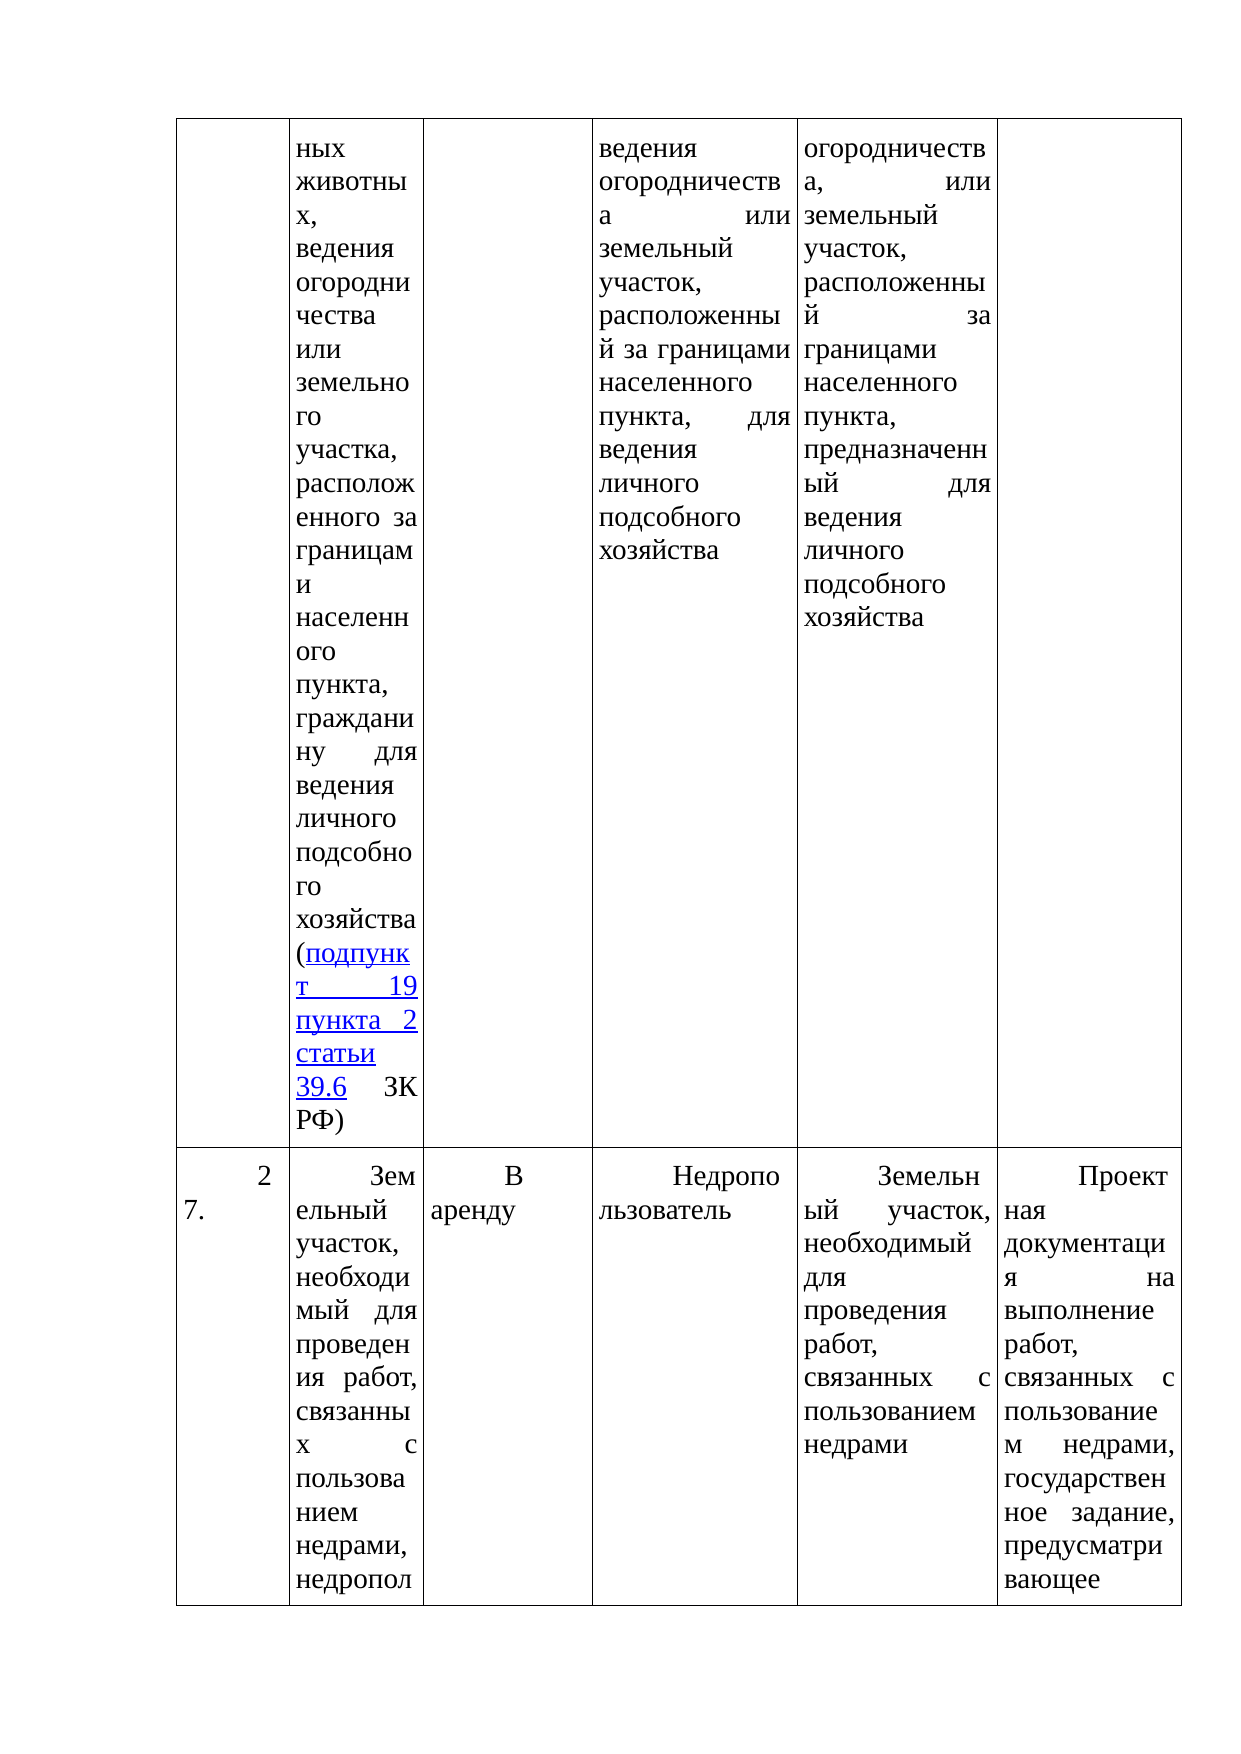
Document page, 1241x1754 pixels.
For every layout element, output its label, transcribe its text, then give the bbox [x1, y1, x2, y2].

table_cell ведения огородничества или земельный участок, расположенный за границами населенного пункта, для ведения личного подсобного хозяйства [593, 119, 797, 1147]
table_cell Недропользователь [593, 1148, 797, 1605]
table_cell Проектная документация на выполнение работ, связанных с пользованием недрами, государственное задание, предусматривающее [998, 1148, 1181, 1605]
table_cell [177, 119, 289, 1147]
table_cell 27. [177, 1148, 289, 1605]
table_cell ных животных, ведения огородничества или земельного участка, расположенного за границами населенного пункта, гражданину для ведения личного подсобного хозяйства (подпункт 19 пункта 2 статьи 39.6 ЗК РФ) [290, 119, 423, 1147]
table_cell [424, 119, 592, 1147]
table_cell В аренду [424, 1148, 592, 1605]
table_cell Земельный участок, необходимый для проведения работ, связанных с пользованием недрами [798, 1148, 997, 1605]
table_cell Земельный участок, необходимый для проведения работ, связанных с пользованием недрами, недропол [290, 1148, 423, 1605]
table_cell [998, 119, 1181, 1147]
table_cell огородничества, или земельный участок, расположенный за границами населенного пункта, предназначенный для ведения личного подсобного хозяйства [798, 119, 997, 1147]
